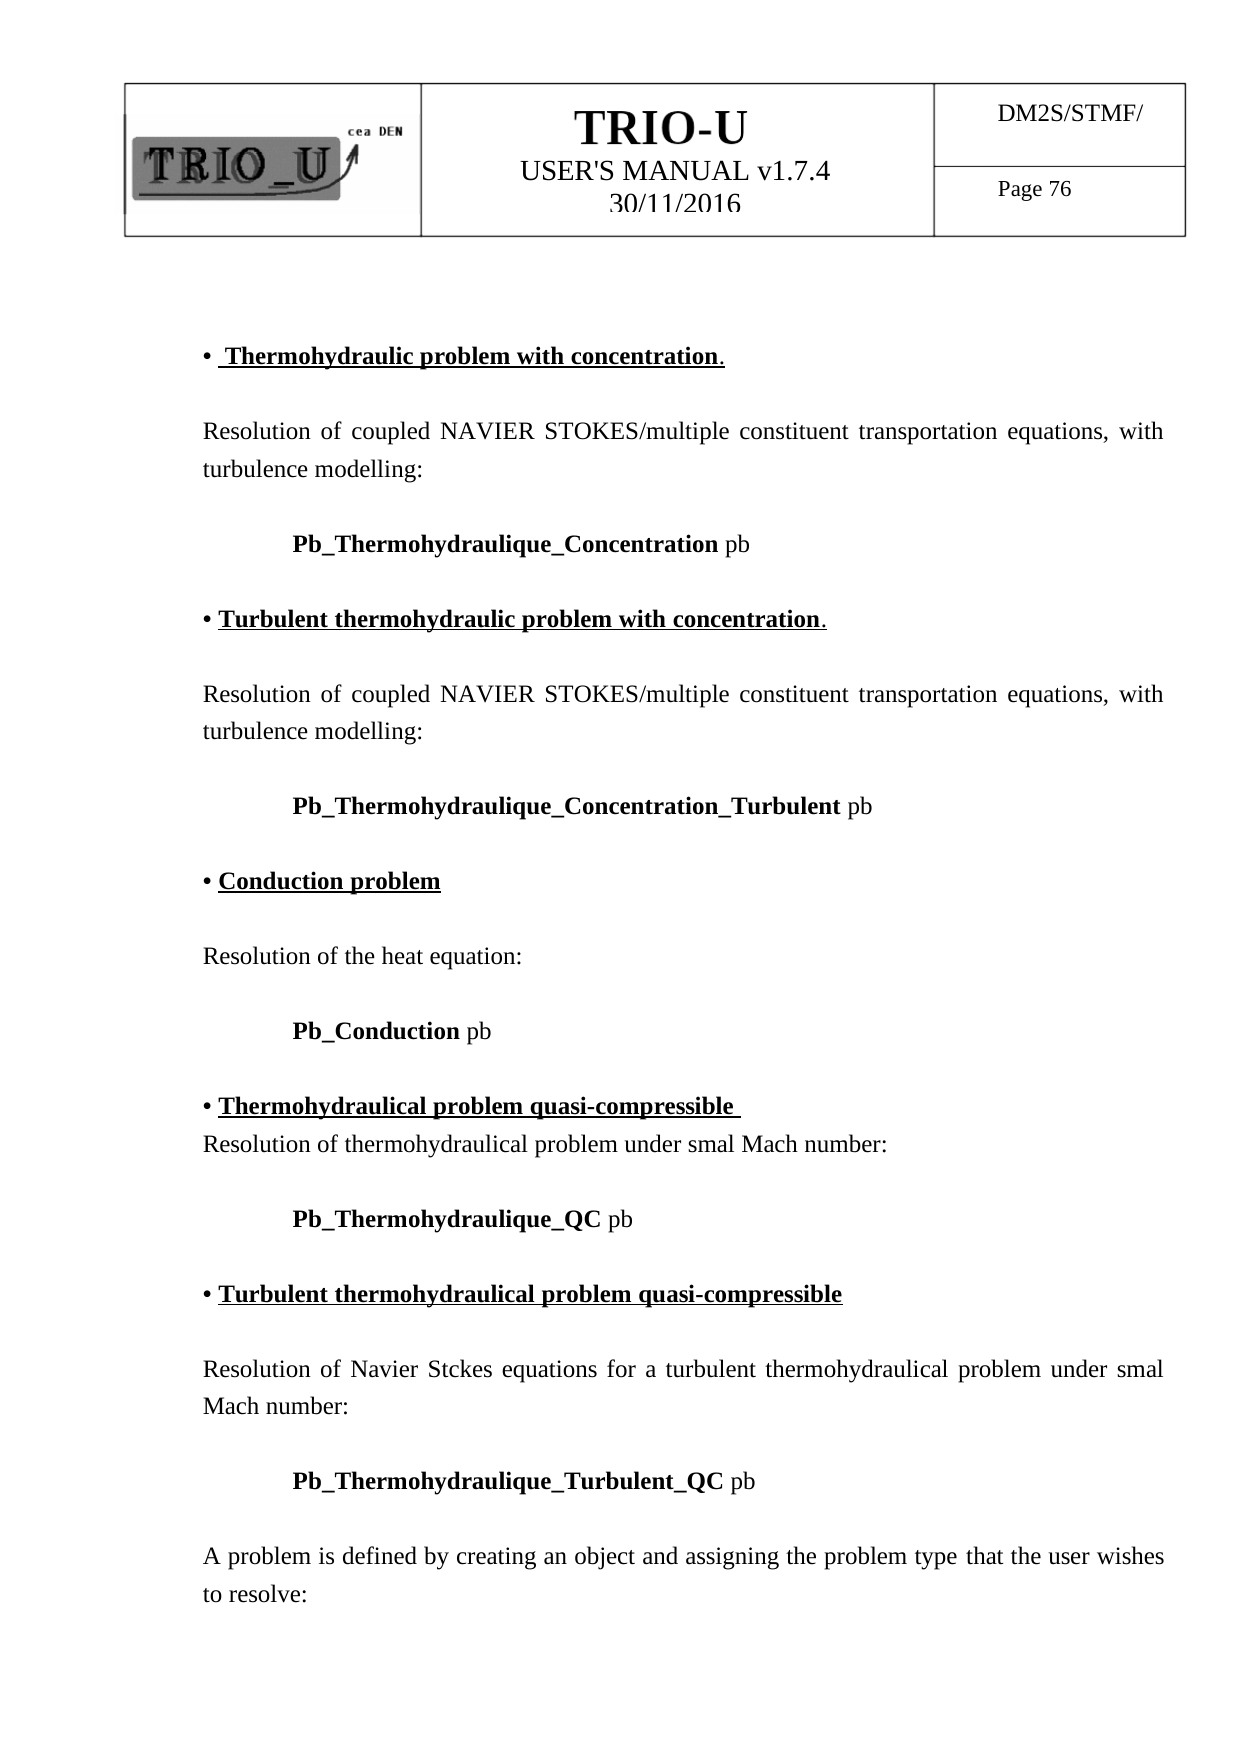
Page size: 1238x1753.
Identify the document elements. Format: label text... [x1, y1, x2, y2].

text Pb_Thermohydraulique_QC pb [203, 1195, 1165, 1233]
text Resolution of coupled NAVIER STOKES/multiple constituent transportation equations, with turbulence modelling: [203, 670, 1165, 745]
text Resolution of the heat equation: [203, 933, 1165, 970]
text Pb_Thermohydraulique_Concentration pb [115, 520, 1165, 558]
text • Conduction problem [203, 858, 1165, 895]
text Pb_Thermohydraulique_Concentration_Turbulent pb [203, 783, 1165, 820]
text • Turbulent thermohydraulical problem quasi-compressible [203, 1270, 1165, 1308]
text Resolution of Navier Stckes equations for a turbulent thermohydraulical problem under smal Mach number: [203, 1345, 1165, 1420]
text Pb_Conduction pb [203, 1008, 1165, 1045]
text • Turbulent thermohydraulic problem with concentration. [203, 595, 1165, 633]
text Resolution of thermohydraulical problem under smal Mach number: [203, 1120, 1165, 1158]
text Pb_Thermohydraulique_Turbulent_QC pb [203, 1458, 1165, 1495]
text Resolution of coupled NAVIER STOKES/multiple constituent transportation equations, with turbulence modelling: [203, 408, 1165, 483]
text A problem is defined by creating an object and assigning the problem type that the user wishes to resolve: [203, 1533, 1165, 1608]
text • Thermohydraulic problem with concentration. [203, 333, 1165, 370]
text • Thermohydraulical problem quasi-compressible [203, 1083, 1165, 1120]
